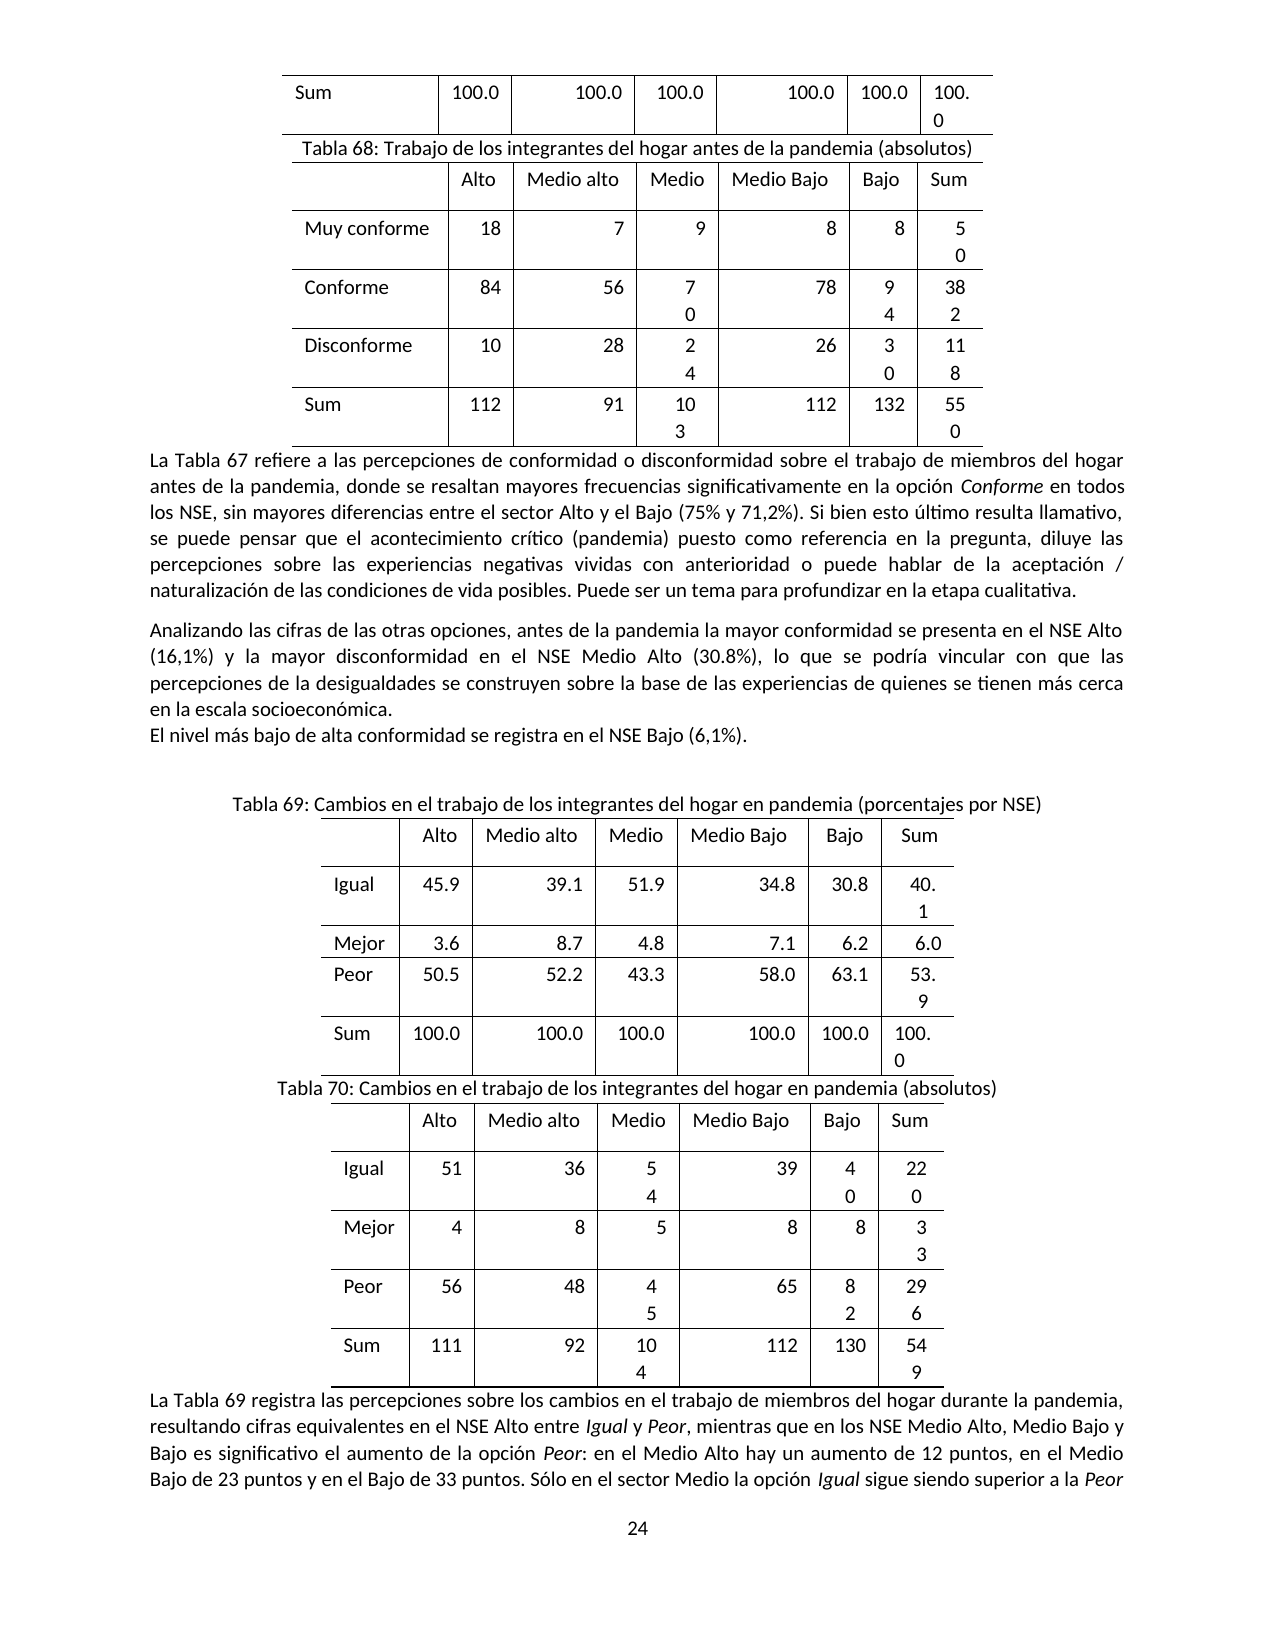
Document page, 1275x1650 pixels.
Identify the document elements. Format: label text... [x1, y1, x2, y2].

table_cell 54 [598, 1152, 679, 1210]
table_cell 100.0 [882, 1017, 954, 1074]
table_cell 51 [410, 1152, 474, 1210]
table_cell 8 [475, 1211, 597, 1269]
table_cell 28 [514, 329, 636, 387]
table_cell 39.1 [473, 867, 595, 925]
table_cell Muy conforme [292, 211, 448, 269]
table_cell 6.0 [882, 926, 954, 957]
table_cell 33 [879, 1211, 944, 1269]
text La Tabla 69 registra las percepciones sobre los cambios en el trabajo de miembros del hogar durante la pandemia, resultando cifras equivalentes en el NSE Alto entre Igual y Peor, mientras que en los NSE Medio Alto, Medio Bajo y Bajo es significativo el aumento de la opción Peor: en el Medio Alto hay un aumento de 12 puntos, en el Medio Bajo de 23 puntos y en el Bajo de 33 puntos. Sólo en el sector Medio la opción Igual sigue siendo superior a la Peor [149, 1387, 1125, 1491]
text La Tabla 67 refiere a las percepciones de conformidad o disconformidad sobre el trabajo de miembros del hogar antes de la pandemia, donde se resaltan mayores frecuencias significativamente en la opción Conforme en todos los NSE, sin mayores diferencias entre el sector Alto y el Bajo (75% y 71,2%). Si bien esto último resulta llamativo, se puede pensar que el acontecimiento crítico (pandemia) puesto como referencia en la pregunta, diluye las percepciones sobre las experiencias negativas vividas con anterioridad o puede hablar de la aceptación / naturalización de las condiciones de vida posibles. Puede ser un tema para profundizar en la etapa cualitativa. [149, 447, 1125, 603]
table_cell 9 [637, 211, 718, 269]
table_cell 100.0 [717, 76, 847, 134]
table_cell Sum [292, 388, 448, 446]
table_cell Sum [282, 76, 438, 134]
table_cell 100.0 [848, 76, 920, 134]
table_header [321, 819, 399, 866]
table_cell 65 [680, 1270, 810, 1328]
table_cell 18 [449, 211, 513, 269]
table_cell 94 [850, 270, 917, 328]
table_cell 63.1 [809, 958, 881, 1016]
table_cell Disconforme [292, 329, 448, 387]
table_cell 296 [879, 1270, 944, 1328]
table_cell 118 [918, 329, 983, 387]
table_cell 34.8 [678, 867, 808, 925]
table_cell 104 [598, 1329, 679, 1386]
table_cell 8 [811, 1211, 878, 1269]
table_cell Sum [331, 1329, 409, 1386]
table_cell Mejor [321, 926, 399, 957]
table_header Medio Bajo [680, 1104, 810, 1151]
table_cell 30 [850, 329, 917, 387]
table_cell 51.9 [596, 867, 677, 925]
table_cell 100.0 [809, 1017, 881, 1074]
table_cell 39 [680, 1152, 810, 1210]
table_cell 78 [719, 270, 849, 328]
table_cell 24 [637, 329, 718, 387]
table_cell 40 [811, 1152, 878, 1210]
table_header Sum [882, 819, 954, 866]
table_header Sum [918, 163, 983, 210]
text Tabla 69: Cambios en el trabajo de los integrantes del hogar en pandemia (porcentajes por NSE) [150, 791, 1125, 816]
table_cell 220 [879, 1152, 944, 1210]
table_cell 8 [719, 211, 849, 269]
table_cell 100.0 [439, 76, 511, 134]
table_cell 5 [598, 1211, 679, 1269]
table_cell 82 [811, 1270, 878, 1328]
table_header Bajo [850, 163, 917, 210]
table_cell Peor [321, 958, 399, 1016]
table_header Medio alto [475, 1104, 597, 1151]
table_cell 56 [514, 270, 636, 328]
table_header Medio Bajo [719, 163, 849, 210]
table_header Medio Bajo [678, 819, 808, 866]
table_cell 549 [879, 1329, 944, 1386]
table_cell 4.8 [596, 926, 677, 957]
table_cell 36 [475, 1152, 597, 1210]
table_header Medio [637, 163, 718, 210]
table_header [331, 1104, 409, 1151]
table_cell 3.6 [400, 926, 472, 957]
table_cell 550 [918, 388, 983, 446]
table_cell 8.7 [473, 926, 595, 957]
table_cell 50 [918, 211, 983, 269]
table_cell Sum [321, 1017, 399, 1074]
table_header Medio [596, 819, 677, 866]
table_cell 50.5 [400, 958, 472, 1016]
table_cell 4 [410, 1211, 474, 1269]
text Tabla 70: Cambios en el trabajo de los integrantes del hogar en pandemia (absolutos) [150, 1076, 1125, 1101]
table_cell 100.0 [400, 1017, 472, 1074]
table_cell 58.0 [678, 958, 808, 1016]
table_cell 100.0 [512, 76, 634, 134]
table_cell 84 [449, 270, 513, 328]
table_cell Conforme [292, 270, 448, 328]
table_cell 103 [637, 388, 718, 446]
table_cell 56 [410, 1270, 474, 1328]
table_cell 43.3 [596, 958, 677, 1016]
table_cell Igual [321, 867, 399, 925]
table_cell 52.2 [473, 958, 595, 1016]
table_cell 92 [475, 1329, 597, 1386]
table_header [292, 163, 448, 210]
table_header Sum [879, 1104, 944, 1151]
table_cell Mejor [331, 1211, 409, 1269]
table_cell 100.0 [921, 76, 993, 134]
table_cell 30.8 [809, 867, 881, 925]
table_cell 8 [850, 211, 917, 269]
table_cell 100.0 [473, 1017, 595, 1074]
text Analizando las cifras de las otras opciones, antes de la pandemia la mayor conformidad se presenta en el NSE Alto (16,1%) y la mayor disconformidad en el NSE Medio Alto (30.8%), lo que se podría vincular con que las percepciones de la desigualdades se construyen sobre la base de las experiencias de quienes se tienen más cerca en la escala socioeconómica. [149, 617, 1125, 721]
table_header Bajo [811, 1104, 878, 1151]
table_cell 132 [850, 388, 917, 446]
table_header Medio alto [473, 819, 595, 866]
table_header Alto [449, 163, 513, 210]
table_cell 8 [680, 1211, 810, 1269]
table_cell 7.1 [678, 926, 808, 957]
table_cell Igual [331, 1152, 409, 1210]
table_cell 100.0 [596, 1017, 677, 1074]
table_cell 112 [680, 1329, 810, 1386]
table_cell 40.1 [882, 867, 954, 925]
table_cell 100.0 [635, 76, 716, 134]
table_cell 26 [719, 329, 849, 387]
table_cell 70 [637, 270, 718, 328]
table_cell 91 [514, 388, 636, 446]
table_cell 7 [514, 211, 636, 269]
table_cell 100.0 [678, 1017, 808, 1074]
table_cell 45 [598, 1270, 679, 1328]
table_header Medio [598, 1104, 679, 1151]
table_cell 10 [449, 329, 513, 387]
table_header Bajo [809, 819, 881, 866]
table_header Alto [410, 1104, 474, 1151]
table_cell Peor [331, 1270, 409, 1328]
text El nivel más bajo de alta conformidad se registra en el NSE Bajo (6,1%). [149, 722, 1125, 748]
table_cell 112 [449, 388, 513, 446]
table_cell 112 [719, 388, 849, 446]
table_cell 6.2 [809, 926, 881, 957]
table_header Alto [400, 819, 472, 866]
text Tabla 68: Trabajo de los integrantes del hogar antes de la pandemia (absolutos) [150, 135, 1125, 160]
table_cell 48 [475, 1270, 597, 1328]
table_cell 130 [811, 1329, 878, 1386]
table_cell 45.9 [400, 867, 472, 925]
table_header Medio alto [514, 163, 636, 210]
table_cell 111 [410, 1329, 474, 1386]
table_cell 53.9 [882, 958, 954, 1016]
table_cell 382 [918, 270, 983, 328]
